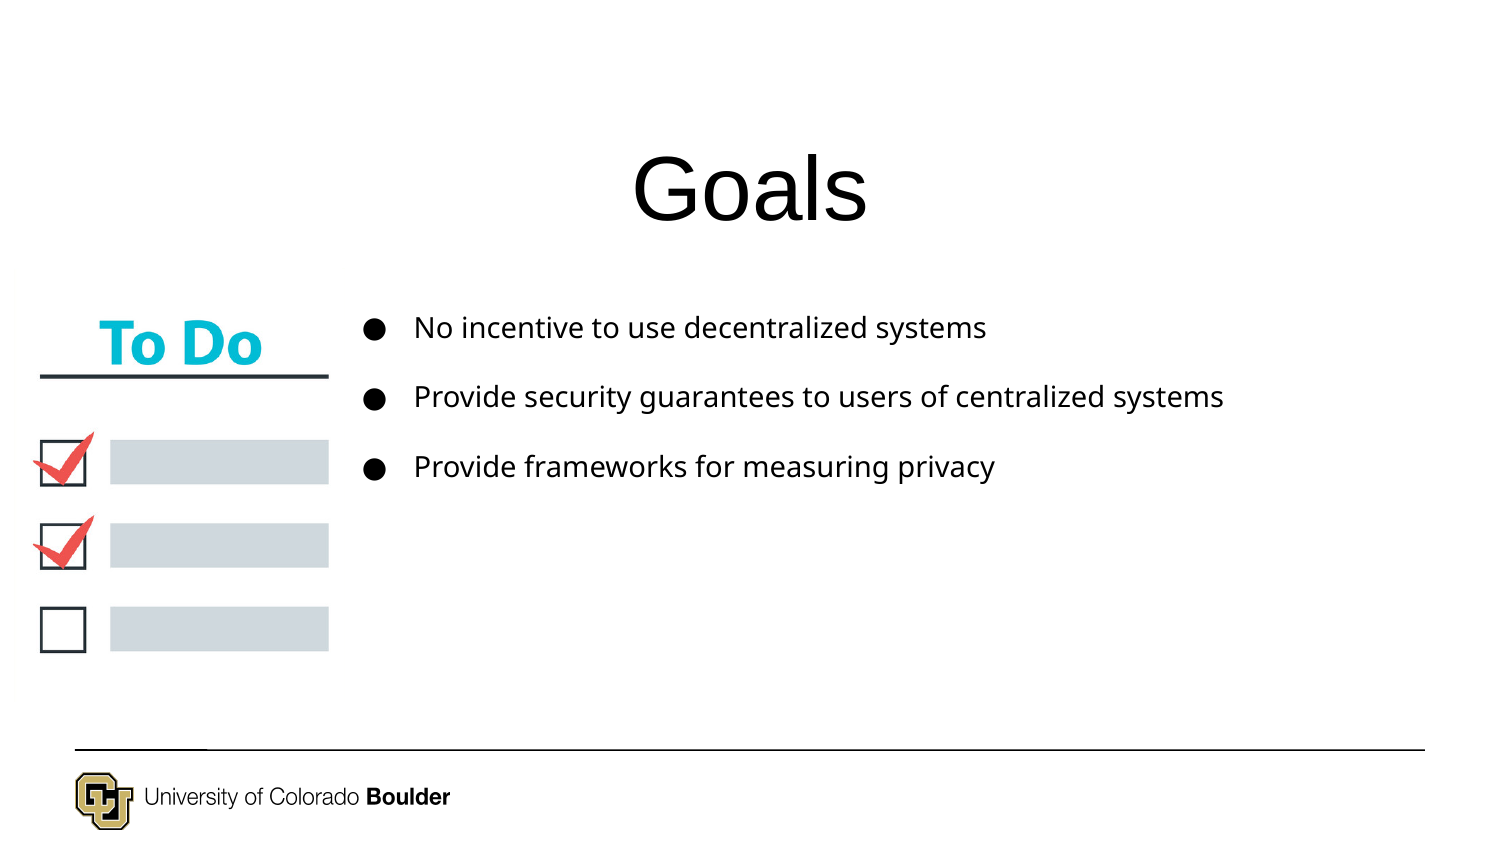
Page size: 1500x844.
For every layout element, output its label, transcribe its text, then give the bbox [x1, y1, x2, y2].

picture [75, 772, 450, 830]
picture [14, 268, 345, 702]
text_box No incentive to use decentralized systems Provide security guarantees to users of centralized systems Provide frameworks for measuring privacy [323, 258, 1500, 758]
title Goals [51, 122, 1449, 247]
